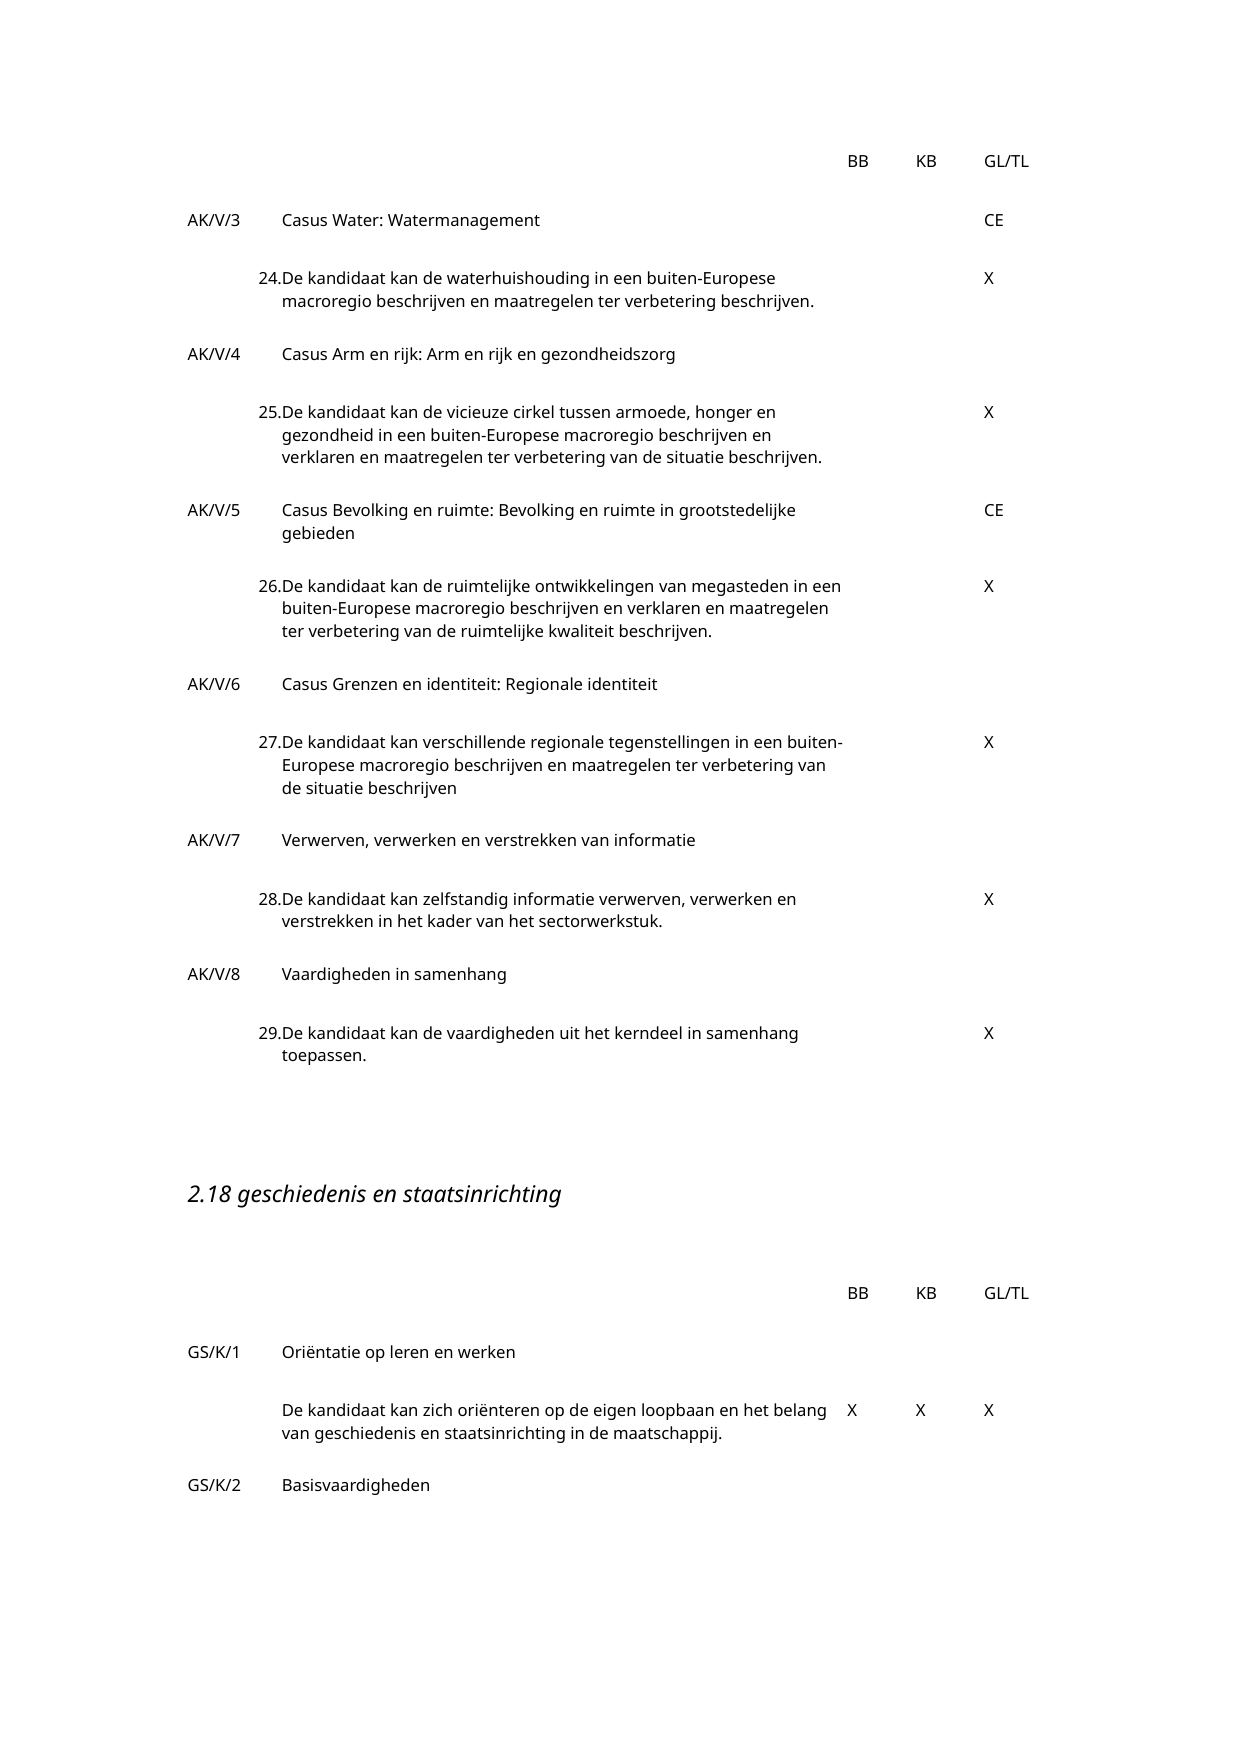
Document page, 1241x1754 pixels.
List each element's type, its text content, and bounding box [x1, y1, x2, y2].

table_cell X [847, 1399, 916, 1474]
table_cell [847, 1340, 916, 1399]
table_cell [916, 731, 984, 829]
table_cell [847, 673, 916, 731]
table_cell X [916, 1399, 984, 1474]
table_cell De kandidaat kan zelfstandig informatie verwerven, verwerken en verstrekken in het kader van het sectorwerkstuk. [282, 888, 847, 963]
table_header GL/TL [984, 150, 1053, 208]
table_cell [916, 209, 984, 267]
table_cell [984, 829, 1053, 887]
table_header [282, 150, 847, 208]
table_cell De kandidaat kan zich oriënteren op de eigen loopbaan en het belang van geschiedenis en staatsinrichting in de maatschappij. [282, 1399, 847, 1474]
table_cell AK/V/5 [188, 499, 282, 574]
table_header GL/TL [984, 1282, 1053, 1340]
table_cell [916, 673, 984, 731]
table_header [282, 1282, 847, 1340]
table_cell Verwerven, verwerken en verstrekken van informatie [282, 829, 847, 887]
table_cell Casus Bevolking en ruimte: Bevolking en ruimte in grootstedelijke gebieden [282, 499, 847, 574]
table_cell 27. [188, 731, 282, 829]
table_cell AK/V/7 [188, 829, 282, 887]
table_cell [916, 888, 984, 963]
table_cell [916, 574, 984, 672]
table_cell [984, 963, 1053, 1021]
table_cell 25. [188, 401, 282, 499]
table_cell X [984, 574, 1053, 672]
table_cell CE [984, 499, 1053, 574]
table_cell [916, 1474, 984, 1532]
table_cell AK/V/6 [188, 673, 282, 731]
table_cell Casus Grenzen en identiteit: Regionale identiteit [282, 673, 847, 731]
table_cell [847, 963, 916, 1021]
table_cell [847, 731, 916, 829]
table_cell CE [984, 209, 1053, 267]
table_cell De kandidaat kan de ruimtelijke ontwikkelingen van megasteden in een buiten-Europese macroregio beschrijven en verklaren en maatregelen ter verbetering van de ruimtelijke kwaliteit beschrijven. [282, 574, 847, 672]
table_cell [847, 401, 916, 499]
table_cell De kandidaat kan de waterhuishouding in een buiten-Europese macroregio beschrijven en maatregelen ter verbetering beschrijven. [282, 267, 847, 342]
table_cell [188, 1399, 282, 1474]
table_cell Casus Water: Watermanagement [282, 209, 847, 267]
table_cell [847, 209, 916, 267]
table_header KB [916, 150, 984, 208]
table_cell De kandidaat kan verschillende regionale tegenstellingen in een buiten-Europese macroregio beschrijven en maatregelen ter verbetering van de situatie beschrijven [282, 731, 847, 829]
table_cell [847, 499, 916, 574]
table_cell X [984, 401, 1053, 499]
table_cell [847, 267, 916, 342]
table_header [188, 1282, 282, 1340]
table_header [188, 150, 282, 208]
table_cell De kandidaat kan de vaardigheden uit het kerndeel in samenhang toepassen. [282, 1021, 847, 1097]
table_header KB [916, 1282, 984, 1340]
table_cell [847, 1021, 916, 1097]
table_cell [916, 401, 984, 499]
table_header BB [847, 1282, 916, 1340]
table_cell [847, 829, 916, 887]
table_cell GS/K/2 [188, 1474, 282, 1532]
table_cell [984, 342, 1053, 401]
table_cell Casus Arm en rijk: Arm en rijk en gezondheidszorg [282, 342, 847, 401]
table_cell [984, 673, 1053, 731]
table_cell [847, 888, 916, 963]
table_cell [847, 574, 916, 672]
table_cell X [984, 731, 1053, 829]
table_cell 24. [188, 267, 282, 342]
table_cell AK/V/8 [188, 963, 282, 1021]
table_header BB [847, 150, 916, 208]
table_cell [916, 1021, 984, 1097]
table_cell Oriëntatie op leren en werken [282, 1340, 847, 1399]
table_cell [916, 267, 984, 342]
table_cell [984, 1474, 1053, 1532]
table_cell De kandidaat kan de vicieuze cirkel tussen armoede, honger en gezondheid in een buiten-Europese macroregio beschrijven en verklaren en maatregelen ter verbetering van de situatie beschrijven. [282, 401, 847, 499]
table_cell Vaardigheden in samenhang [282, 963, 847, 1021]
table_cell X [984, 1021, 1053, 1097]
table_cell [916, 829, 984, 887]
subtitle 2.18 geschiedenis en staatsinrichting [187, 1178, 1053, 1209]
table_cell X [984, 1399, 1053, 1474]
table_cell GS/K/1 [188, 1340, 282, 1399]
table_cell [916, 1340, 984, 1399]
table_cell [847, 1474, 916, 1532]
table_cell AK/V/4 [188, 342, 282, 401]
table_cell X [984, 267, 1053, 342]
table_cell AK/V/3 [188, 209, 282, 267]
table_cell [916, 499, 984, 574]
table_cell [916, 342, 984, 401]
table_cell 28. [188, 888, 282, 963]
table_cell Basisvaardigheden [282, 1474, 847, 1532]
table_cell [847, 342, 916, 401]
table_cell [916, 963, 984, 1021]
table_cell 29. [188, 1021, 282, 1097]
table_cell X [984, 888, 1053, 963]
table_cell 26. [188, 574, 282, 672]
table_cell [984, 1340, 1053, 1399]
